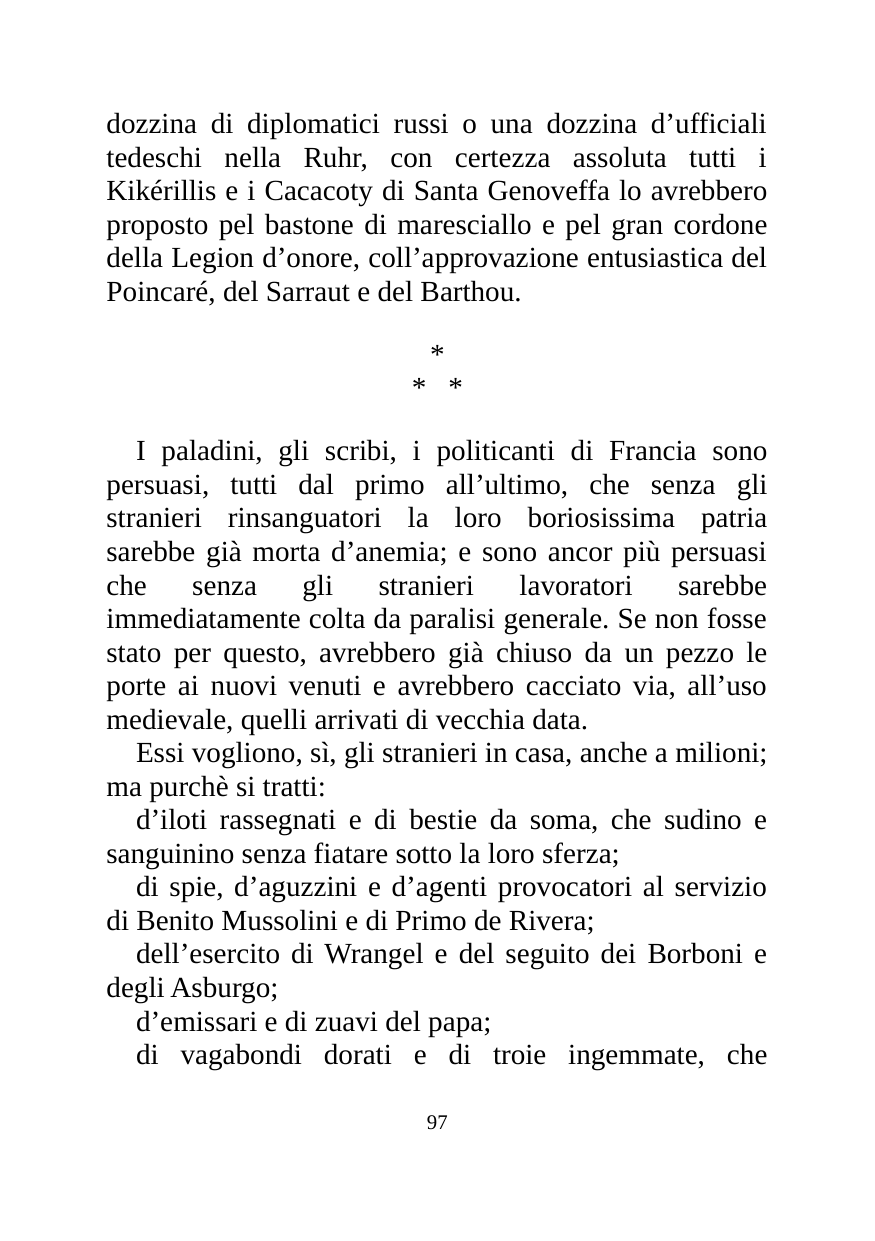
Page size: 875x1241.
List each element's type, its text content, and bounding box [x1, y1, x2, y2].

text d’iloti rassegnati e di bestie da soma, che sudino e sanguinino senza fiatare sotto la loro sferza; [106, 802, 768, 869]
text di spie, d’aguzzini e d’agenti provocatori al servizio di Benito Mussolini e di Primo de Rivera; [106, 869, 768, 937]
text * * * [106, 337, 768, 404]
text Essi vogliono, sì, gli stranieri in casa, anche a milioni; ma purchè si tratti: [106, 735, 768, 802]
text di vagabondi dorati e di troie ingemmate, che [106, 1037, 768, 1071]
text dozzina di diplomatici russi o una dozzina d’ufficiali tedeschi nella Ruhr, con certezza assoluta tutti i Kikérillis e i Cacacoty di Santa Genoveffa lo avrebbero proposto pel bastone di maresciallo e pel gran cordone della Legion d’onore, coll’approvazione entusiastica del Poincaré, del Sarraut e del Barthou. [106, 106, 768, 307]
text I paladini, gli scribi, i politicanti di Francia sono persuasi, tutti dal primo all’ultimo, che senza gli stranieri rinsanguatori la loro boriosissima patria sarebbe già morta d’anemia; e sono ancor più persuasi che senza gli stranieri lavoratori sarebbe immediatamente colta da paralisi generale. Se non fosse stato per questo, avrebbero già chiuso da un pezzo le porte ai nuovi venuti e avrebbero cacciato via, all’uso medievale, quelli arrivati di vecchia data. [106, 433, 768, 735]
text d’emissari e di zuavi del papa; [106, 1004, 768, 1037]
text dell’esercito di Wrangel e del seguito dei Borboni e degli Asburgo; [106, 937, 768, 1004]
